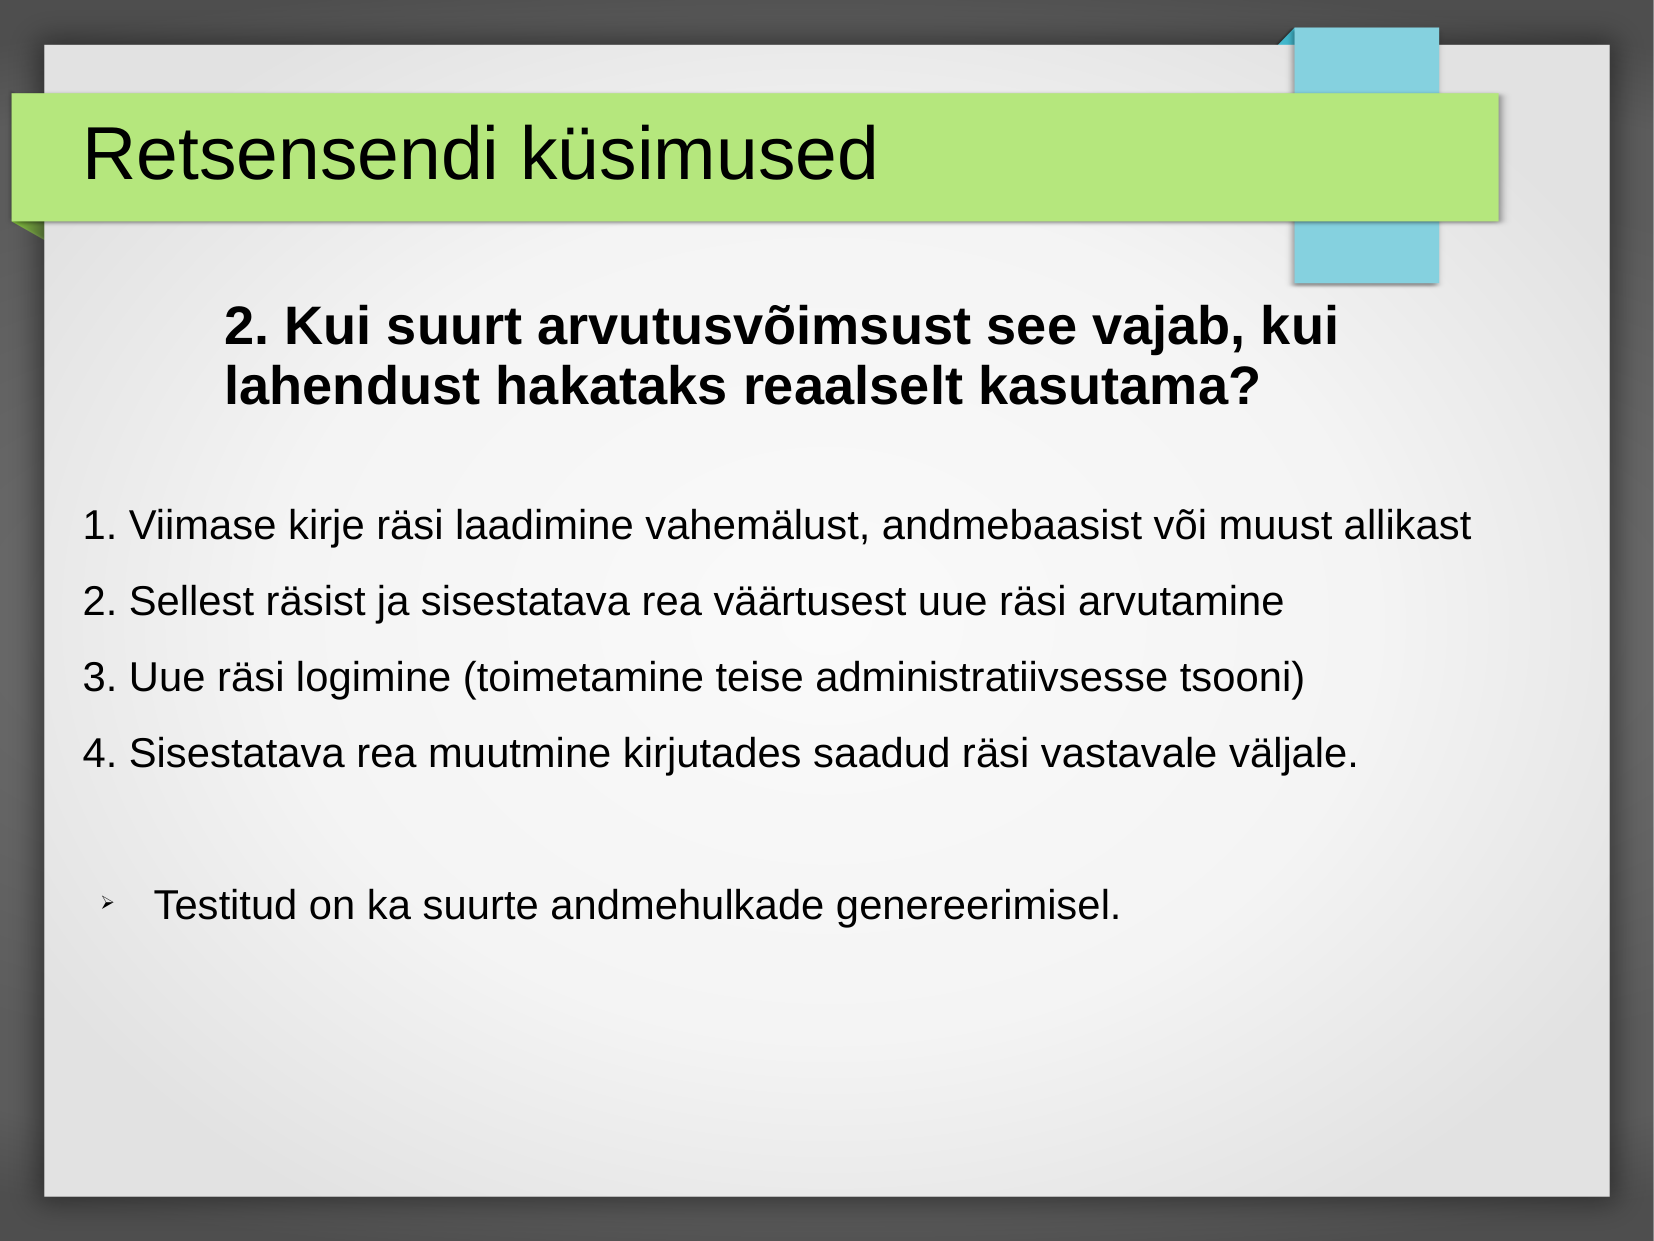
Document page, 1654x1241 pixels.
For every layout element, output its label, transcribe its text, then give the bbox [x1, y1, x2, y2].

list 2. Kui suurt arvutusvõimsust see vajab, kui lahendust hakataks reaalselt kasutama? 1. Viimase kirje räsi laadimine vahemälust, andmebaasist või muust allikast 2. Sellest räsist ja sisestatava rea väärtusest uue räsi arvutamine 3. Uue räsi logimine (toimetamine teise administratiivsesse tsooni) 4. Sisestatava rea muutmine kirjutades saadud räsi vastavale väljale. Testitud on ka suurte andmehulkade genereerimisel. [82, 295, 1571, 1000]
picture [0, 0, 1654, 1241]
title Retsensendi küsimused [82, 94, 1264, 213]
